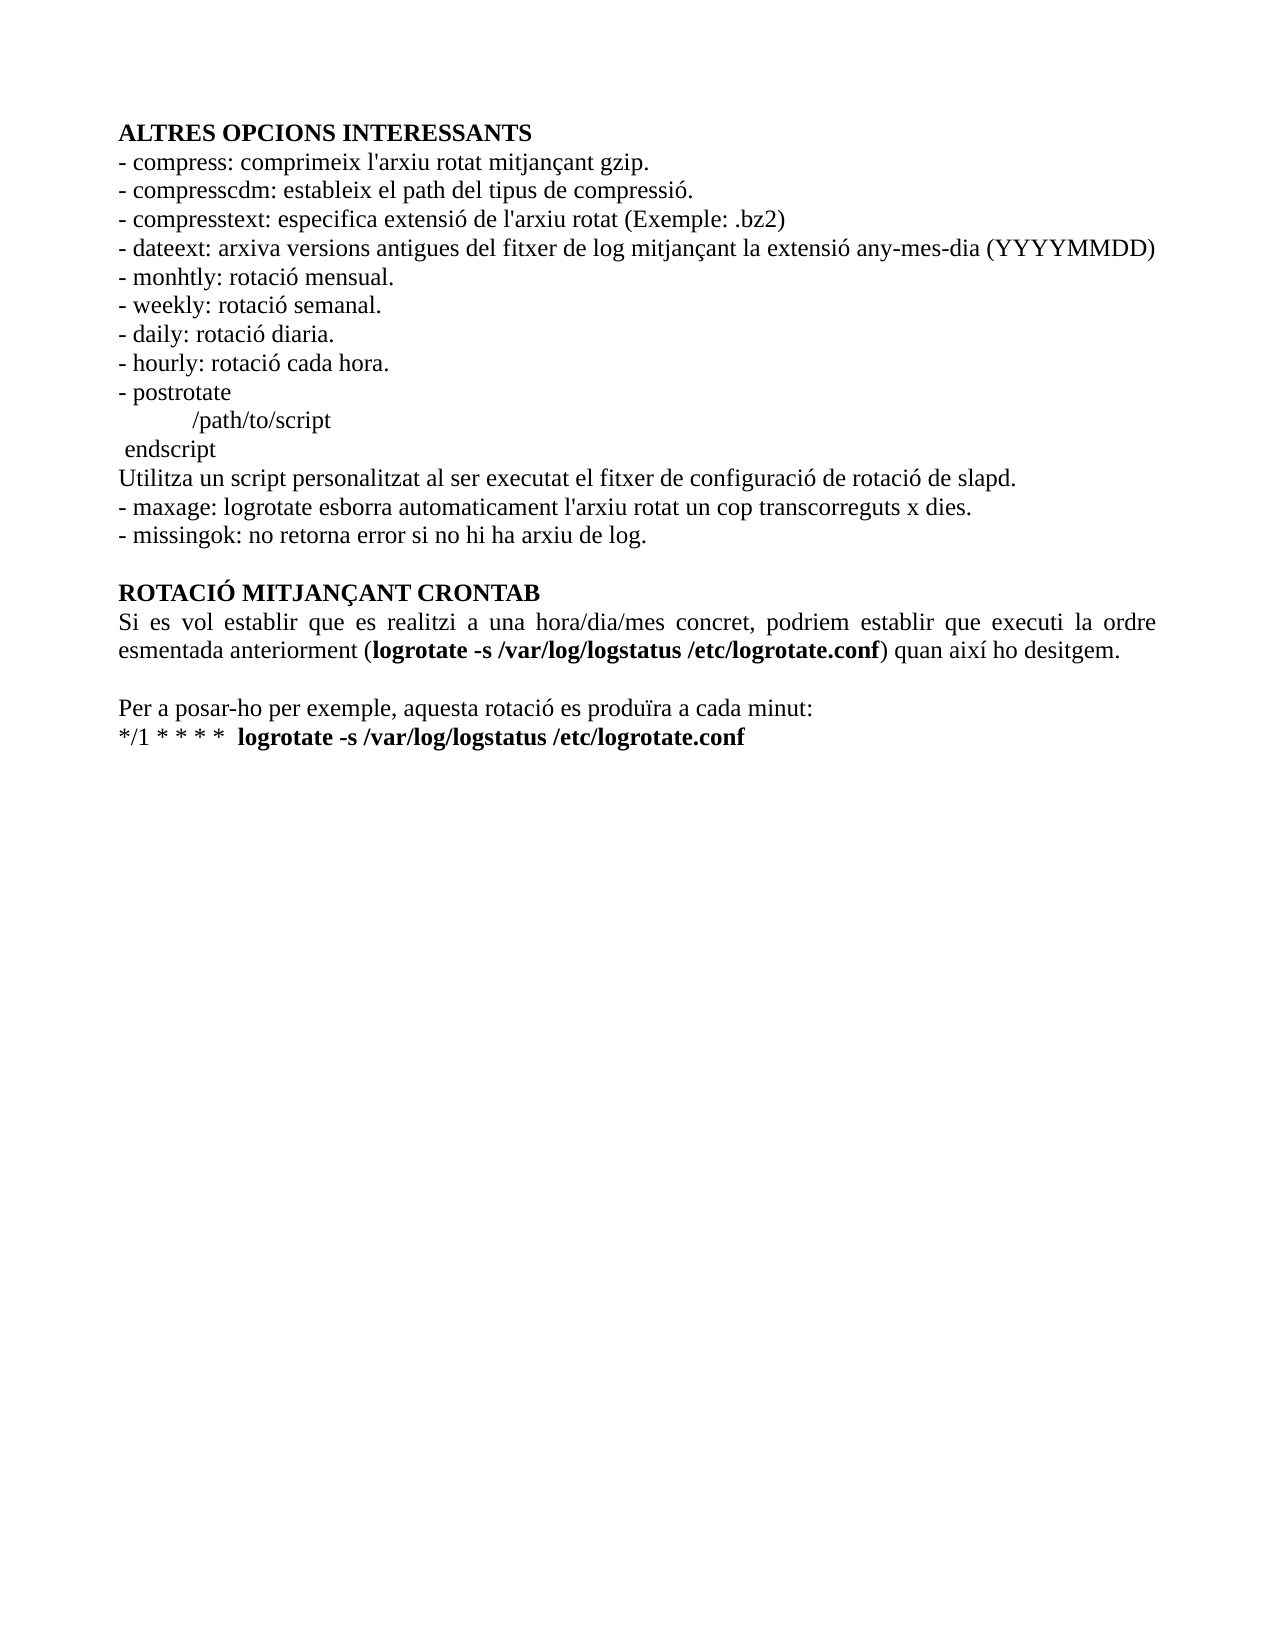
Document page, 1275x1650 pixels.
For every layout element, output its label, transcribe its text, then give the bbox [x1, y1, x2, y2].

text ROTACIÓ MITJANÇANT CRONTAB [118, 578, 1157, 607]
text endscript [118, 434, 1157, 463]
text Utilitza un script personalitzat al ser executat el fitxer de configuració de rotació de slapd. [118, 463, 1157, 492]
text */1 * * * * logrotate -s /var/log/logstatus /etc/logrotate.conf [118, 722, 1157, 751]
text ALTRES OPCIONS INTERESSANTS [118, 118, 1157, 147]
text - compresstext: especifica extensió de l'arxiu rotat (Exemple: .bz2) [118, 204, 1157, 233]
text - weekly: rotació semanal. [118, 291, 1157, 319]
text - dateext: arxiva versions antigues del fitxer de log mitjançant la extensió any-mes-dia (YYYYMMDD) [118, 233, 1157, 262]
text Si es vol establir que es realitzi a una hora/dia/mes concret, podriem establir que executi la ordre esmentada anteriorment (logrotate -s /var/log/logstatus /etc/logrotate.conf) quan així ho desitgem. [118, 607, 1157, 664]
text - daily: rotació diaria. [118, 319, 1157, 348]
text /path/to/script [118, 406, 1157, 434]
text - compresscdm: estableix el path del tipus de compressió. [118, 176, 1157, 204]
text - hourly: rotació cada hora. [118, 348, 1157, 377]
text - maxage: logrotate esborra automaticament l'arxiu rotat un cop transcorreguts x dies. [118, 492, 1157, 521]
text - compress: comprimeix l'arxiu rotat mitjançant gzip. [118, 147, 1157, 176]
text - postrotate [118, 377, 1157, 406]
text - missingok: no retorna error si no hi ha arxiu de log. [118, 521, 1157, 549]
text Per a posar-ho per exemple, aquesta rotació es produïra a cada minut: [118, 693, 1157, 722]
text - monhtly: rotació mensual. [118, 262, 1157, 291]
